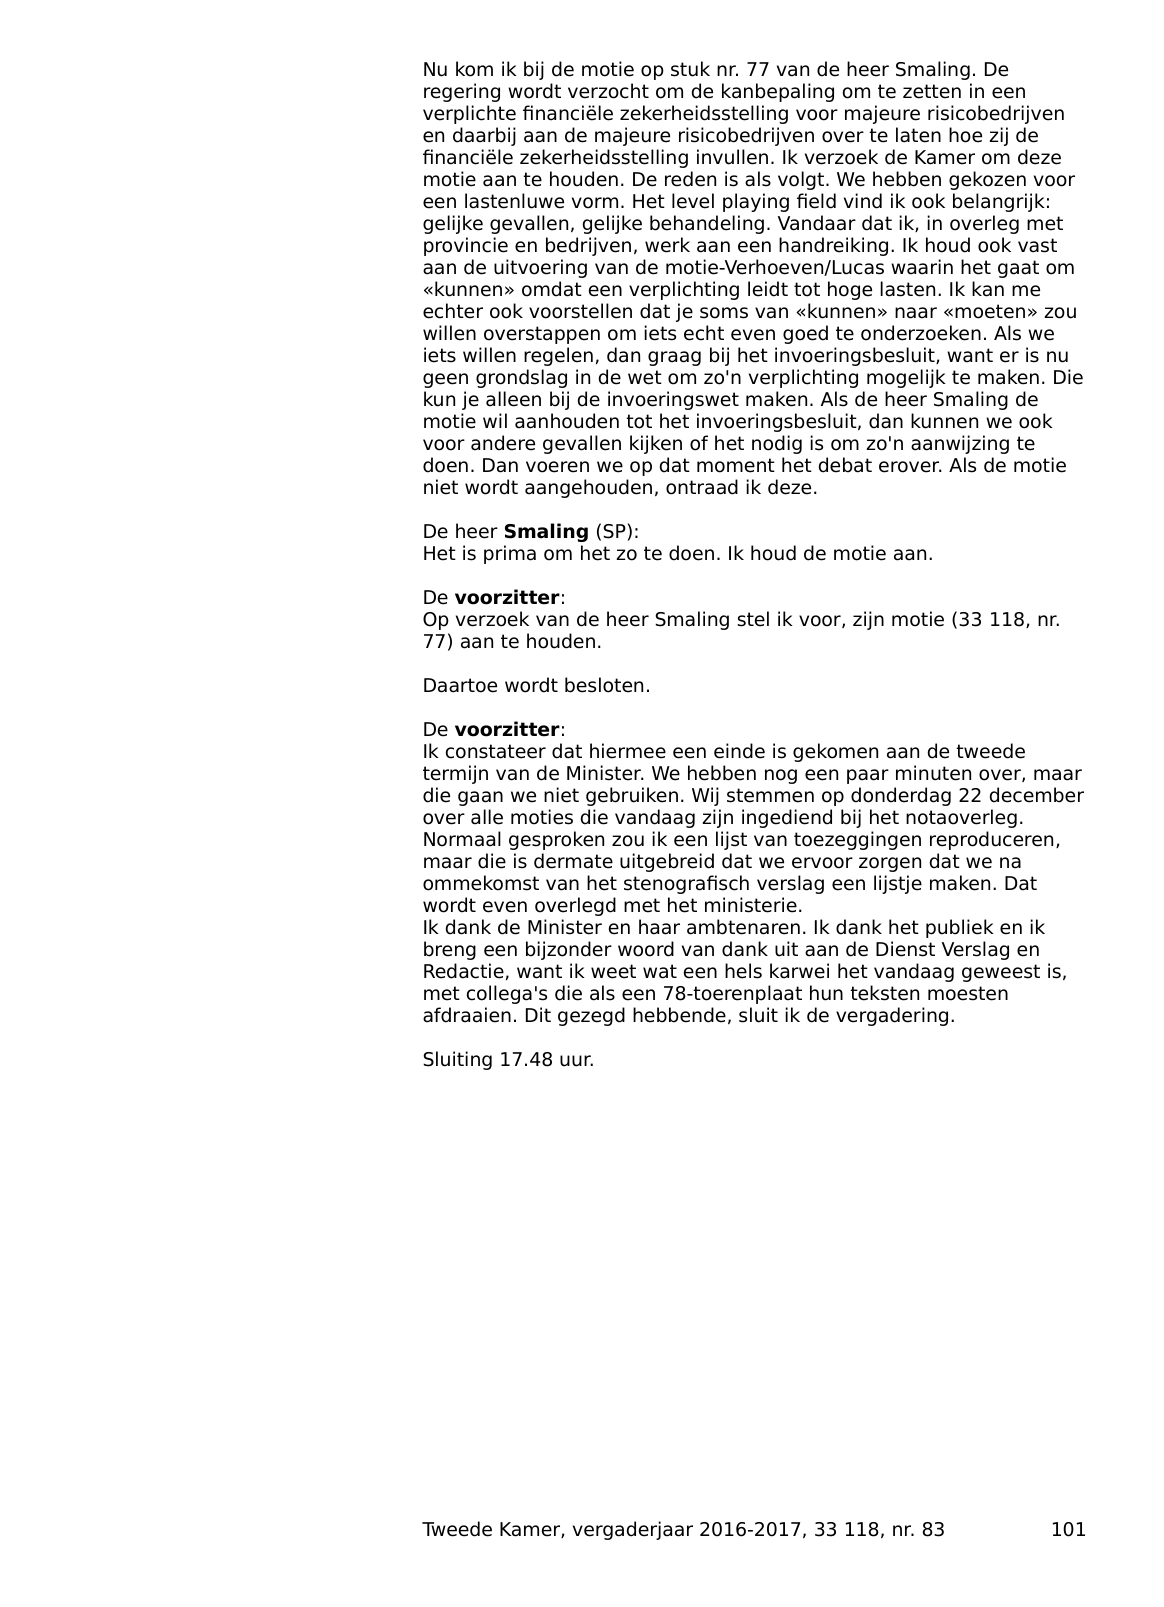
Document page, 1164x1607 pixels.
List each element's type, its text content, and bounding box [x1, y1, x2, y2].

text Nu kom ik bij de motie op stuk nr. 77 van de heer Smaling. De regering wordt verzocht om de kanbepaling om te zetten in een verplichte financiële zekerheidsstelling voor majeure risicobedrijven en daarbij aan de majeure risicobedrijven over te laten hoe zij de financiële zekerheidsstelling invullen. Ik verzoek de Kamer om deze motie aan te houden. De reden is als volgt. We hebben gekozen voor een lastenluwe vorm. Het level playing field vind ik ook belangrijk: gelijke gevallen, gelijke behandeling. Vandaar dat ik, in overleg met provincie en bedrijven, werk aan een handreiking. Ik houd ook vast aan de uitvoering van de motie-Verhoeven/Lucas waarin het gaat om «kunnen» omdat een verplichting leidt tot hoge lasten. Ik kan me echter ook voorstellen dat je soms van «kunnen» naar «moeten» zou willen overstappen om iets echt even goed te onderzoeken. Als we iets willen regelen, dan graag bij het invoeringsbesluit, want er is nu geen grondslag in de wet om zo'n verplichting mogelijk te maken. Die kun je alleen bij de invoeringswet maken. Als de heer Smaling de motie wil aanhouden tot het invoeringsbesluit, dan kunnen we ook voor andere gevallen kijken of het nodig is om zo'n aanwijzing te doen. Dan voeren we op dat moment het debat erover. Als de motie niet wordt aangehouden, ontraad ik deze. [422, 59, 1087, 499]
text Op verzoek van de heer Smaling stel ik voor, zijn motie (33 118, nr. 77) aan te houden. [422, 609, 1087, 653]
text Het is prima om het zo te doen. Ik houd de motie aan. [422, 543, 1087, 565]
text Sluiting 17.48 uur. [422, 1049, 1087, 1071]
text De heer Smaling (SP): [422, 521, 1087, 543]
text De voorzitter: [422, 587, 1087, 609]
text De voorzitter: [422, 719, 1087, 741]
text Daartoe wordt besloten. [422, 675, 1087, 697]
text Ik constateer dat hiermee een einde is gekomen aan de tweede termijn van de Minister. We hebben nog een paar minuten over, maar die gaan we niet gebruiken. Wij stemmen op donderdag 22 december over alle moties die vandaag zijn ingediend bij het notaoverleg. Normaal gesproken zou ik een lijst van toezeggingen reproduceren, maar die is dermate uitgebreid dat we ervoor zorgen dat we na ommekomst van het stenografisch verslag een lijstje maken. Dat wordt even overlegd met het ministerie. [422, 741, 1087, 917]
text Ik dank de Minister en haar ambtenaren. Ik dank het publiek en ik breng een bijzonder woord van dank uit aan de Dienst Verslag en Redactie, want ik weet wat een hels karwei het vandaag geweest is, met collega's die als een 78-toerenplaat hun teksten moesten afdraaien. Dit gezegd hebbende, sluit ik de vergadering. [422, 917, 1087, 1027]
